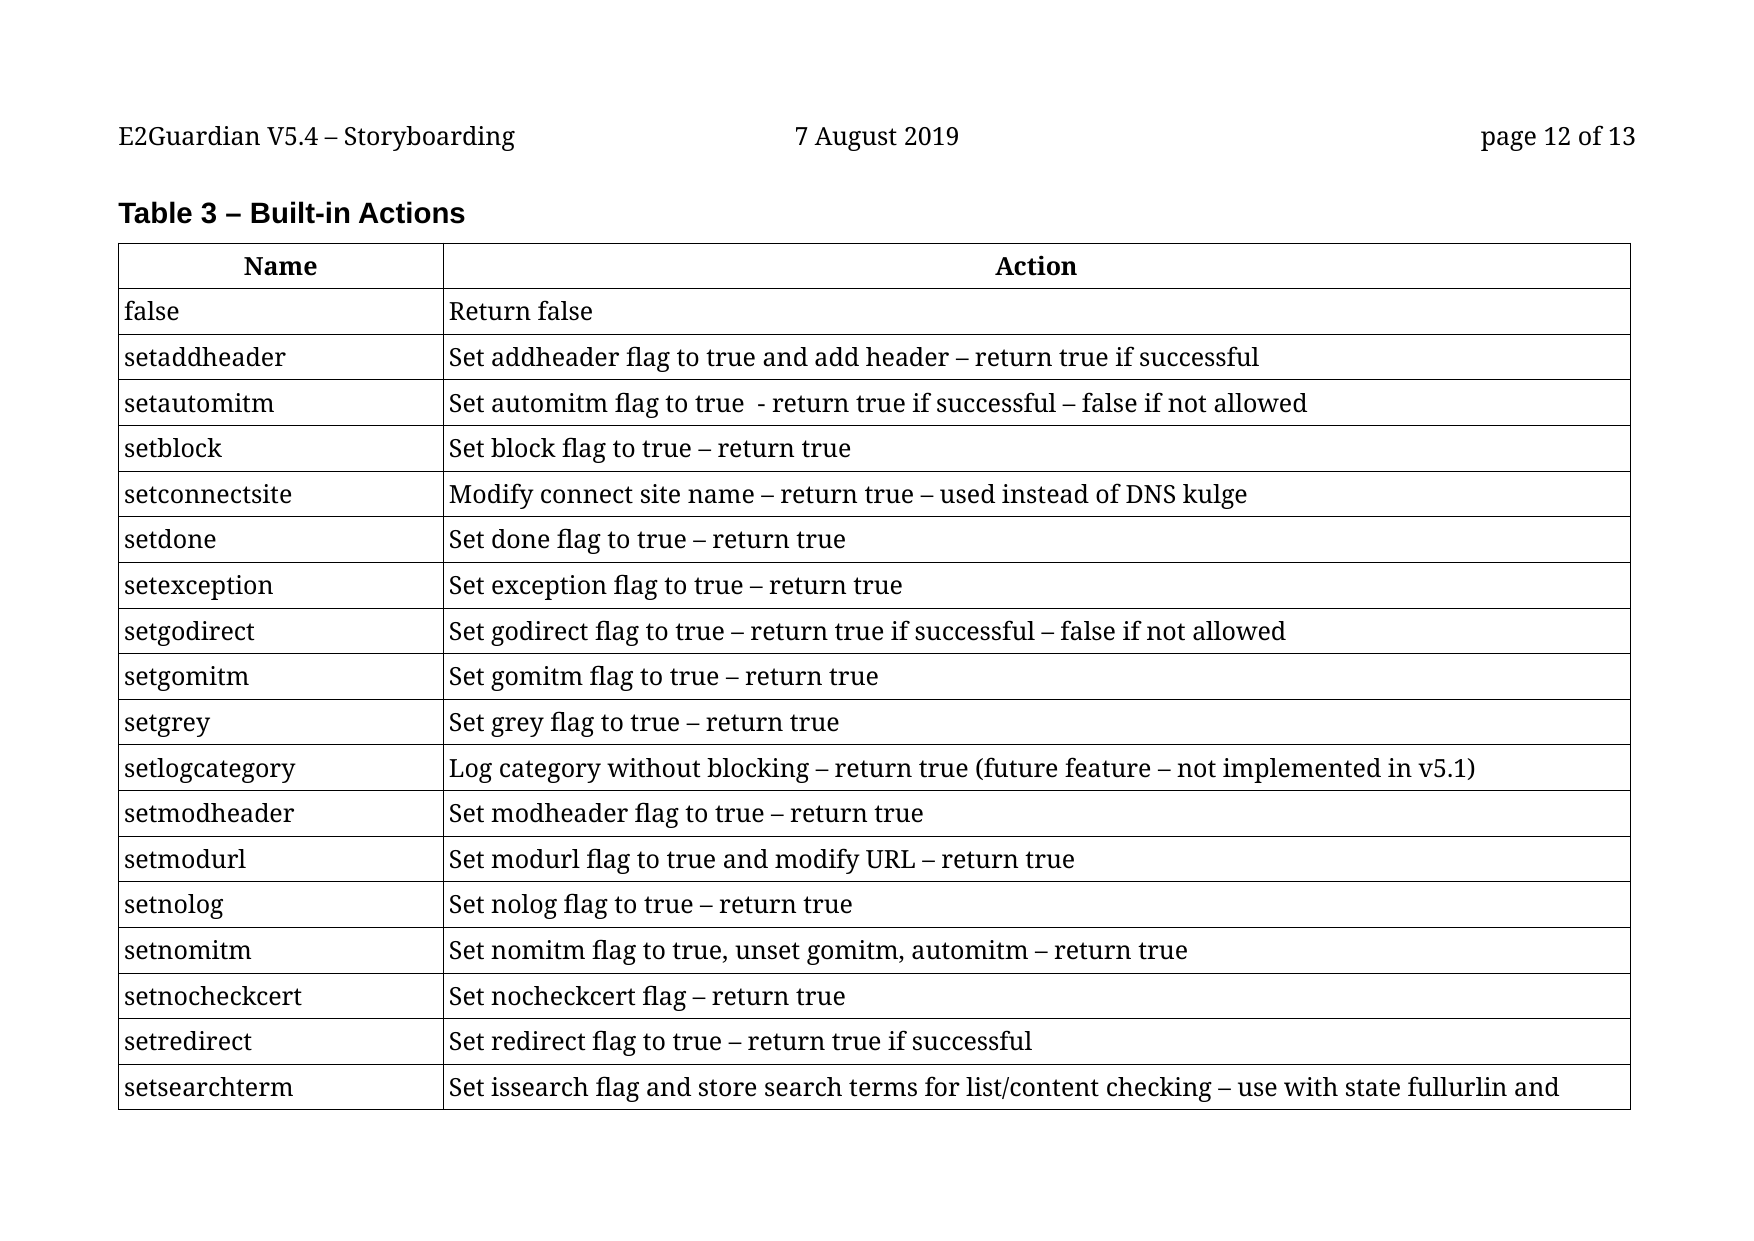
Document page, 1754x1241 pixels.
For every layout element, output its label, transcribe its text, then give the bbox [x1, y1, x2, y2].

table_cell setgrey [119, 700, 443, 744]
table_header Name [119, 244, 443, 288]
table_header Action [444, 244, 1630, 288]
table_cell Set nocheckcert flag – return true [444, 974, 1630, 1018]
table_cell Set gomitm flag to true – return true [444, 654, 1630, 699]
table_cell setmodheader [119, 791, 443, 836]
table_cell Set done flag to true – return true [444, 517, 1630, 562]
table_cell setnocheckcert [119, 974, 443, 1018]
table_cell Set nomitm flag to true, unset gomitm, automitm – return true [444, 928, 1630, 972]
table_cell Set modheader flag to true – return true [444, 791, 1630, 836]
table_cell Set automitm flag to true - return true if successful – false if not allowed [444, 380, 1630, 425]
table_cell setmodurl [119, 837, 443, 881]
table_cell Set issearch flag and store search terms for list/content checking – use with state fullurlin and [444, 1065, 1630, 1109]
table_cell setblock [119, 426, 443, 471]
table_cell Set grey flag to true – return true [444, 700, 1630, 744]
table_cell Modify connect site name – return true – used instead of DNS kulge [444, 472, 1630, 516]
table_cell false [119, 289, 443, 334]
table_cell setnomitm [119, 928, 443, 972]
table_cell Set nolog flag to true – return true [444, 882, 1630, 927]
table_cell setredirect [119, 1019, 443, 1064]
table_cell Return false [444, 289, 1630, 334]
table_cell Set redirect flag to true – return true if successful [444, 1019, 1630, 1064]
table_cell setsearchterm [119, 1065, 443, 1109]
table_cell setnolog [119, 882, 443, 927]
table_cell Set addheader flag to true and add header – return true if successful [444, 335, 1630, 379]
table_cell Log category without blocking – return true (future feature – not implemented in v5.1) [444, 745, 1630, 790]
table_cell Set godirect flag to true – return true if successful – false if not allowed [444, 609, 1630, 653]
table_cell setgodirect [119, 609, 443, 653]
table_cell setaddheader [119, 335, 443, 379]
table_cell setconnectsite [119, 472, 443, 516]
table_cell setexception [119, 563, 443, 607]
table_cell setautomitm [119, 380, 443, 425]
table_cell Set exception flag to true – return true [444, 563, 1630, 607]
table_cell setlogcategory [119, 745, 443, 790]
table_cell setdone [119, 517, 443, 562]
table_cell setgomitm [119, 654, 443, 699]
subtitle Table 3 – Built-in Actions [118, 196, 1636, 230]
table_cell Set modurl flag to true and modify URL – return true [444, 837, 1630, 881]
table_cell Set block flag to true – return true [444, 426, 1630, 471]
